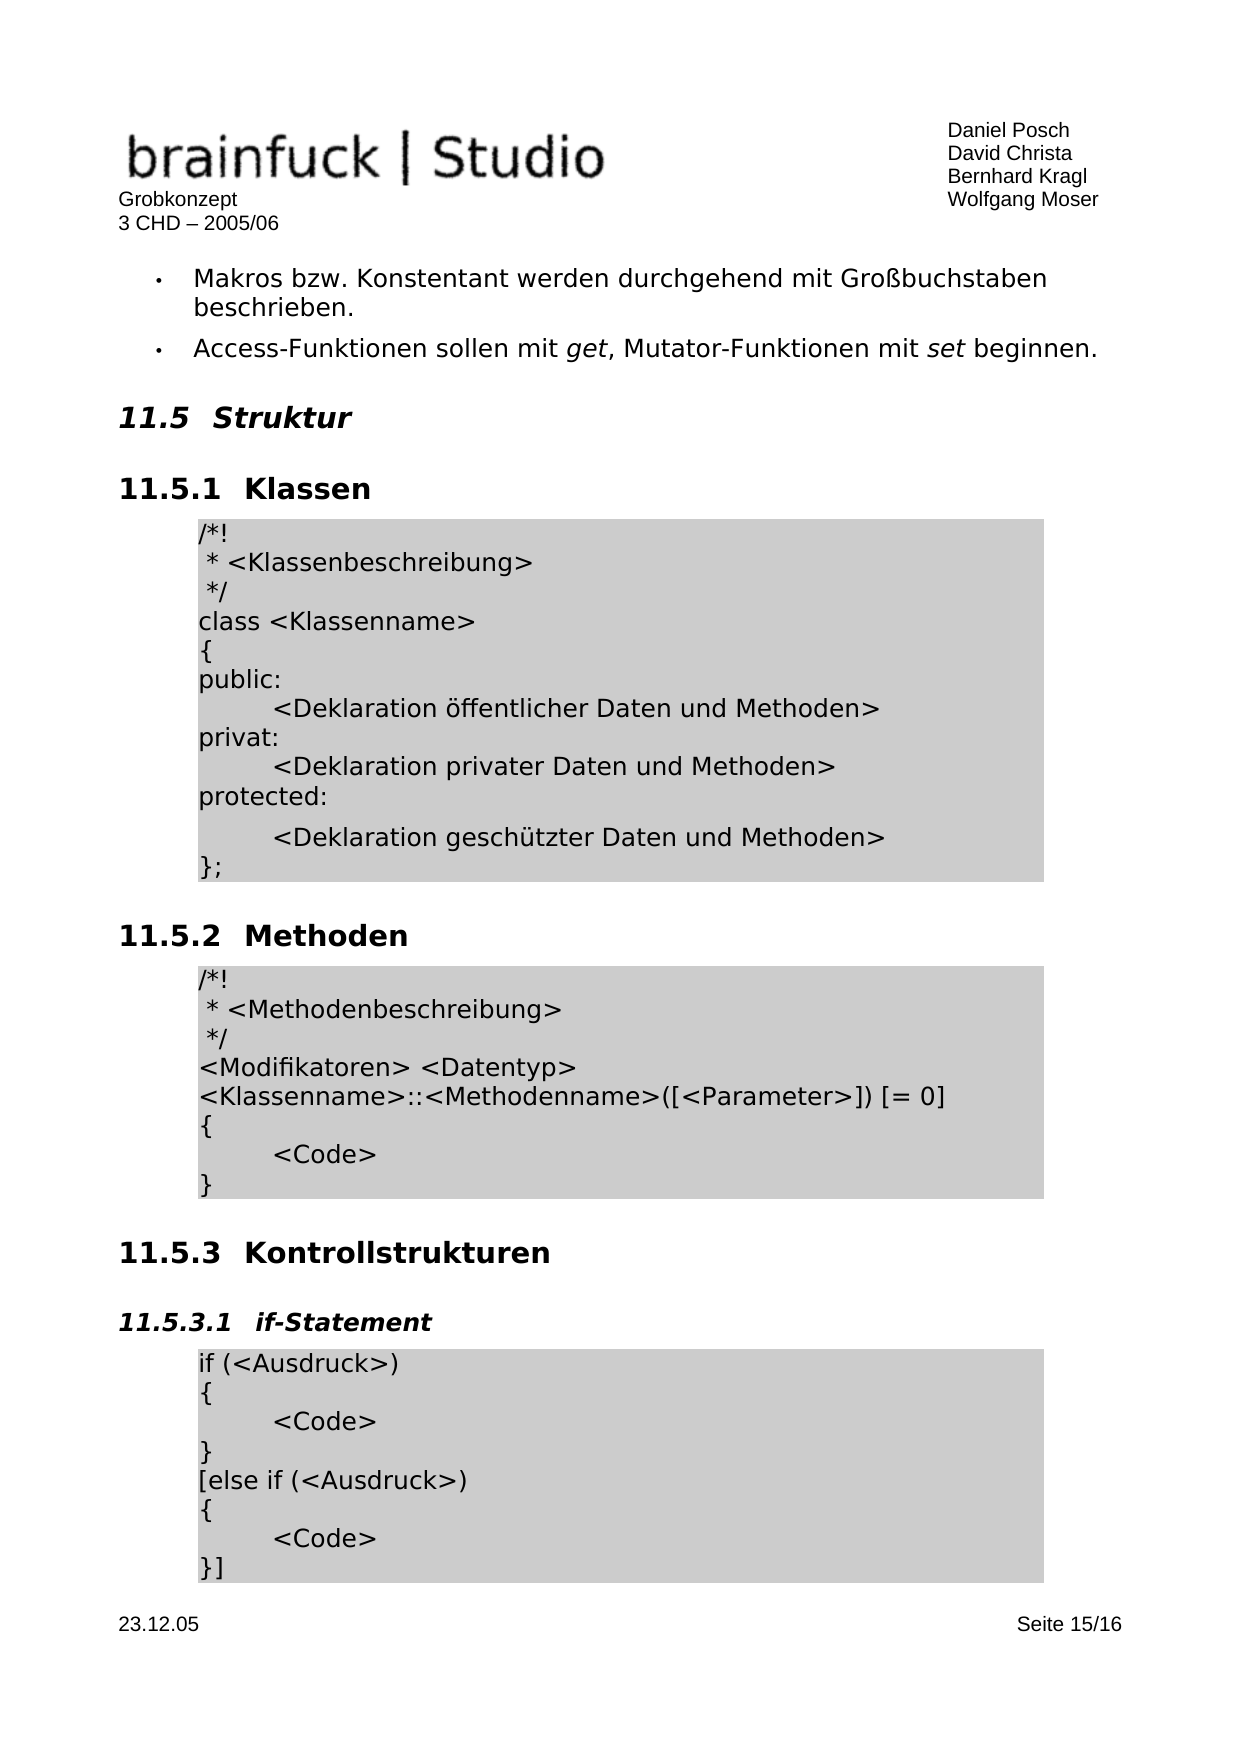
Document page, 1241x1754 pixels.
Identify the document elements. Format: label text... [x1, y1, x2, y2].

picture [118, 118, 609, 187]
list Makros bzw. Konstentant werden durchgehend mit Großbuchstaben beschrieben. [156, 264, 1122, 322]
subtitle Methoden [118, 919, 1122, 953]
text if (<Ausdruck>) { <Code> } [else if (<Ausdruck>) { <Code> }] [198, 1349, 1044, 1583]
subtitle if-Statement [118, 1308, 1122, 1337]
text <Deklaration geschützter Daten und Methoden> }; [198, 823, 1044, 882]
subtitle Klassen [118, 473, 1122, 507]
subtitle Kontrollstrukturen [118, 1236, 1122, 1270]
subtitle Struktur [118, 401, 1122, 435]
text /*! * <Klassenbeschreibung> */ class <Klassenname> { public: <Deklaration öffentlicher Daten und Methoden> privat: <Deklaration privater Daten und Methoden> protected: [198, 519, 1044, 811]
text /*! * <Methodenbeschreibung> */ <Modifikatoren> <Datentyp> <Klassenname>::<Methodenname>([<Parameter>]) [= 0] { <Code> } [198, 966, 1044, 1199]
list Access-Funktionen sollen mit get, Mutator-Funktionen mit set beginnen. [156, 334, 1122, 364]
